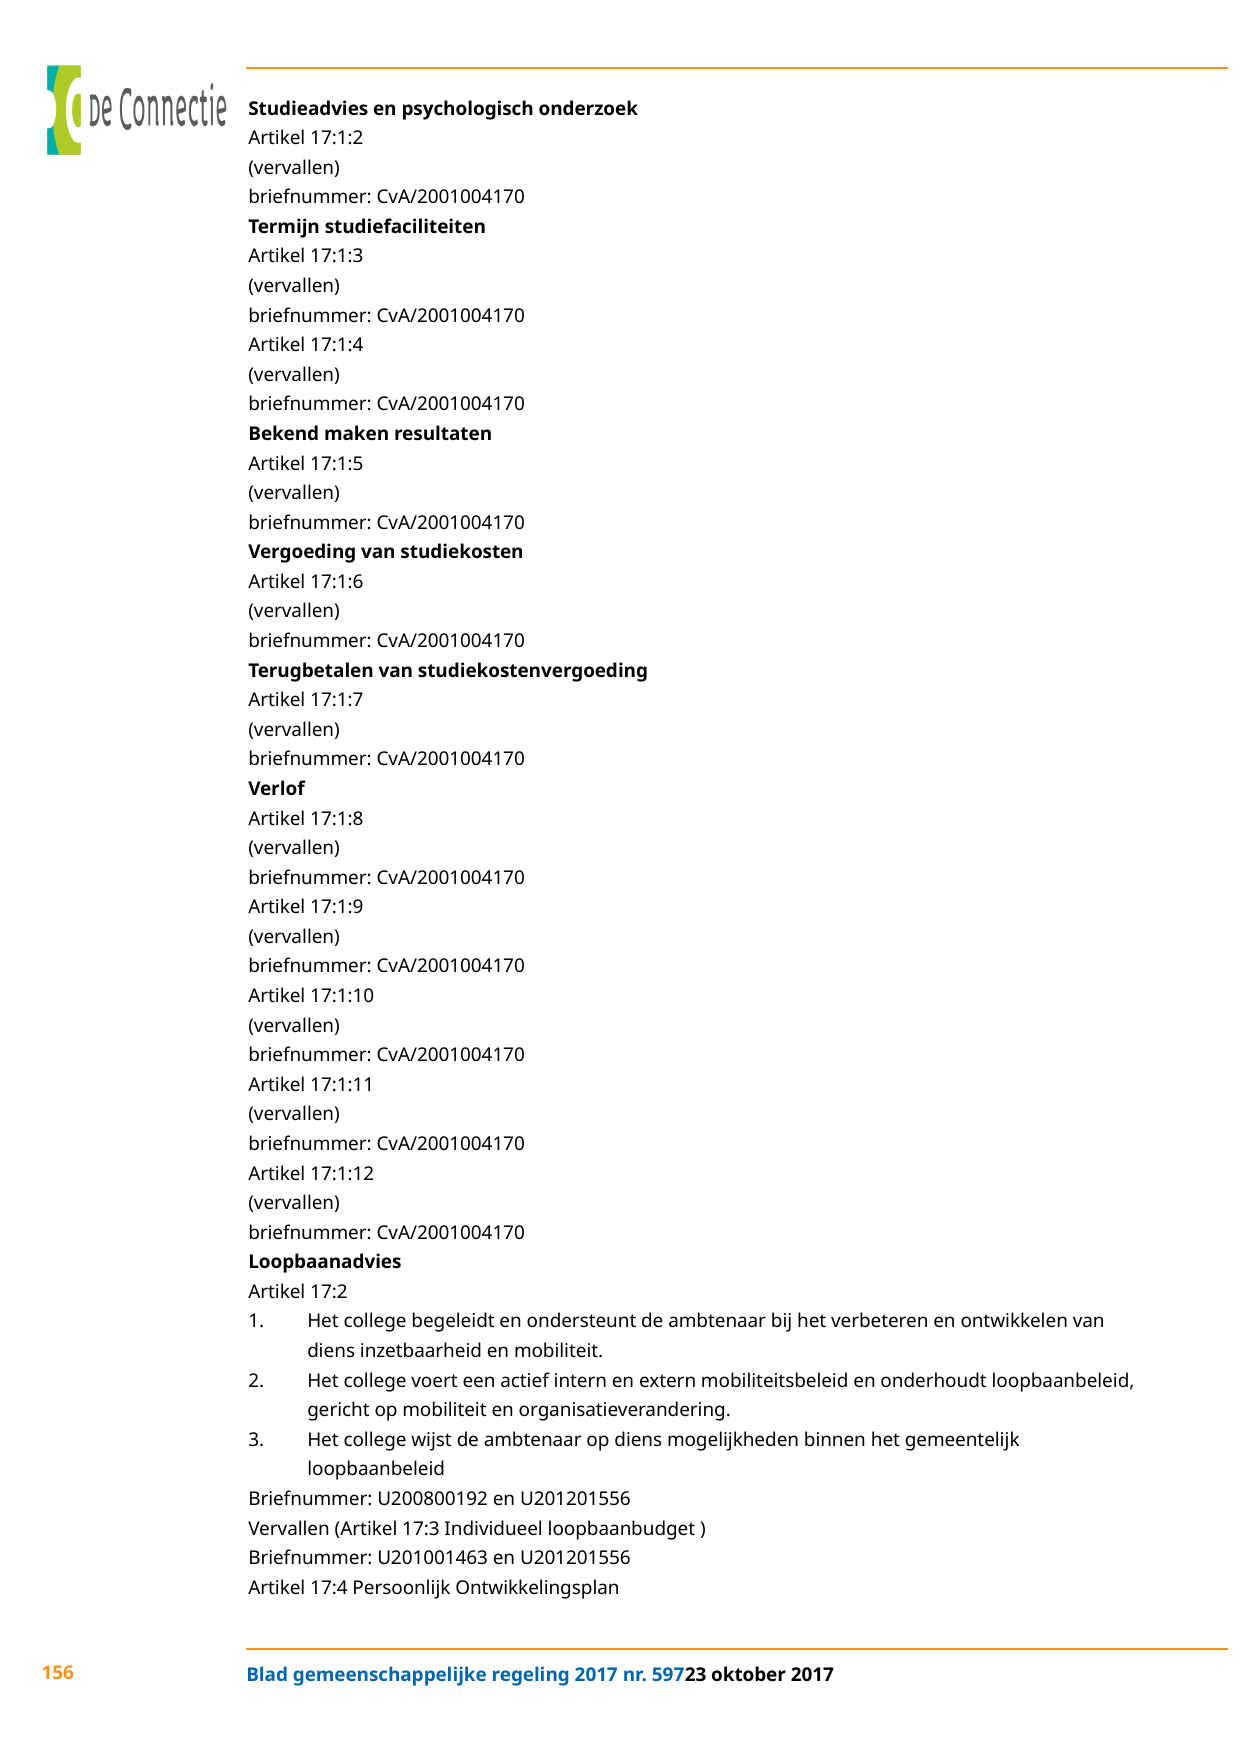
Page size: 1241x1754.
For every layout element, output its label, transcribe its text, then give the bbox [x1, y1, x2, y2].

text Artikel 17:1:11 [248, 1071, 1152, 1097]
picture [41, 47, 231, 172]
text (vervallen) [248, 923, 1152, 949]
text Artikel 17:1:9 [248, 893, 1152, 919]
list Het college begeleidt en ondersteunt de ambtenaar bij het verbeteren en ontwikkelen van diens inzetbaarheid en mobiliteit. [248, 1308, 1152, 1363]
text (vervallen) [248, 154, 1152, 180]
text (vervallen) [248, 1101, 1152, 1126]
text briefnummer: CvA/2001004170 [248, 183, 1152, 209]
text Termijn studiefaciliteiten [248, 213, 1152, 239]
text briefnummer: CvA/2001004170 [248, 953, 1152, 978]
text Artikel 17:1:5 [248, 450, 1152, 476]
text (vervallen) [248, 598, 1152, 623]
text (vervallen) [248, 716, 1152, 742]
text (vervallen) [248, 361, 1152, 387]
text Verlof [248, 775, 1152, 801]
text Bekend maken resultaten [248, 420, 1152, 446]
text (vervallen) [248, 272, 1152, 298]
text Artikel 17:4 Persoonlijk Ontwikkelingsplan [248, 1574, 1152, 1600]
text Vervallen (Artikel 17:3 Individueel loopbaanbudget ) [248, 1515, 1152, 1541]
text (vervallen) [248, 1012, 1152, 1038]
text Artikel 17:2 [248, 1278, 1152, 1304]
list Het college wijst de ambtenaar op diens mogelijkheden binnen het gemeentelijk loopbaanbeleid [248, 1426, 1152, 1481]
text Terugbetalen van studiekostenvergoeding [248, 657, 1152, 683]
text Briefnummer: U201001463 en U201201556 [248, 1544, 1152, 1570]
list Het college voert een actief intern en extern mobiliteitsbeleid en onderhoudt loopbaanbeleid, gericht op mobiliteit en organisatieverandering. [248, 1367, 1152, 1422]
text briefnummer: CvA/2001004170 [248, 302, 1152, 328]
text briefnummer: CvA/2001004170 [248, 1041, 1152, 1067]
text Artikel 17:1:12 [248, 1160, 1152, 1186]
text briefnummer: CvA/2001004170 [248, 627, 1152, 653]
text Vergoeding van studiekosten [248, 538, 1152, 564]
text Artikel 17:1:7 [248, 686, 1152, 712]
text briefnummer: CvA/2001004170 [248, 864, 1152, 890]
text Briefnummer: U200800192 en U201201556 [248, 1485, 1152, 1511]
text briefnummer: CvA/2001004170 [248, 391, 1152, 416]
text Artikel 17:1:2 [248, 124, 1152, 150]
text Artikel 17:1:8 [248, 805, 1152, 831]
text briefnummer: CvA/2001004170 [248, 746, 1152, 771]
text Artikel 17:1:6 [248, 568, 1152, 594]
text Artikel 17:1:3 [248, 243, 1152, 268]
text briefnummer: CvA/2001004170 [248, 1219, 1152, 1245]
text Artikel 17:1:4 [248, 331, 1152, 357]
text Studieadvies en psychologisch onderzoek [248, 95, 1152, 121]
text (vervallen) [248, 1189, 1152, 1215]
text briefnummer: CvA/2001004170 [248, 509, 1152, 535]
text Artikel 17:1:10 [248, 982, 1152, 1008]
text briefnummer: CvA/2001004170 [248, 1130, 1152, 1156]
text (vervallen) [248, 834, 1152, 860]
text Loopbaanadvies [248, 1248, 1152, 1274]
text (vervallen) [248, 479, 1152, 505]
